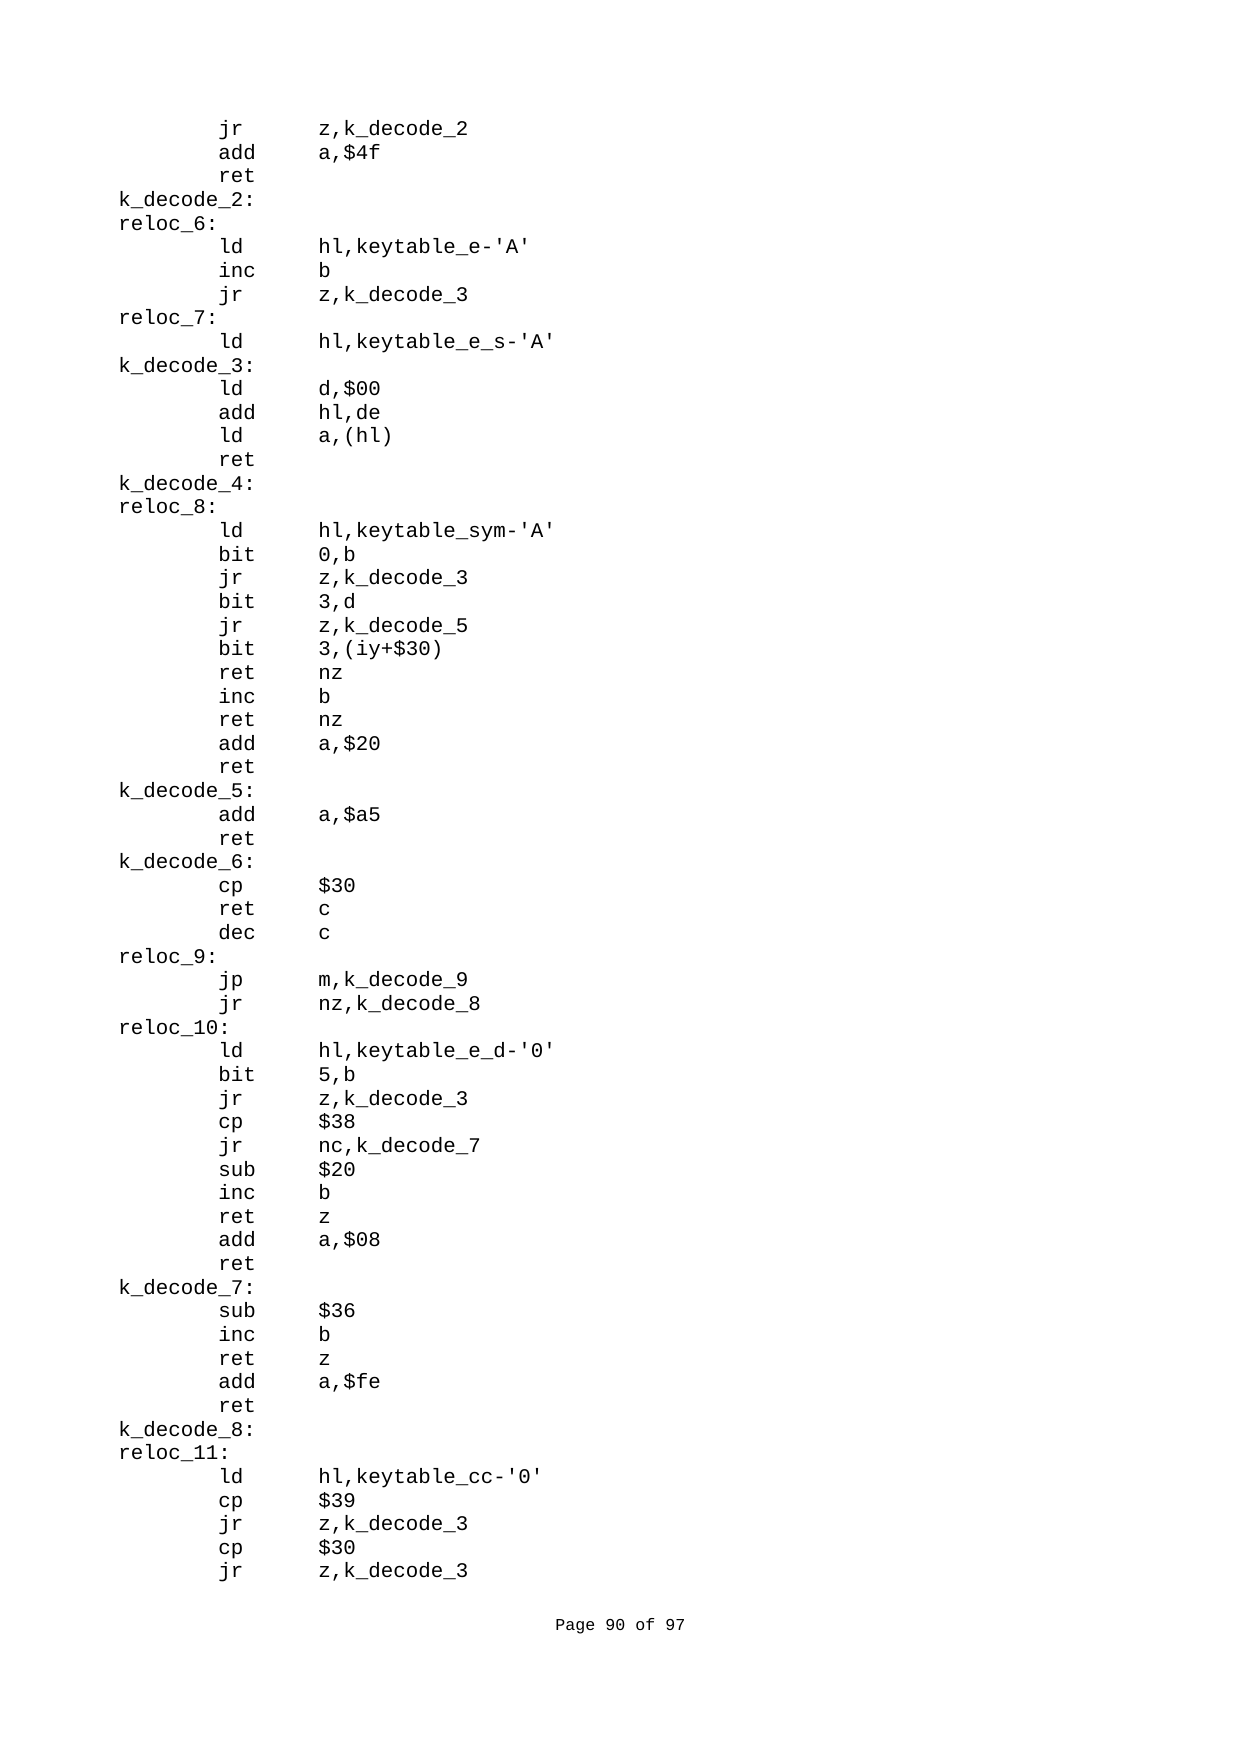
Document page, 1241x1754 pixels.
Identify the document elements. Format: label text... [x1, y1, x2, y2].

text cp $30 [118, 875, 1122, 898]
text inc b [118, 1182, 1122, 1206]
text sub $36 [118, 1300, 1122, 1324]
text sub $20 [118, 1158, 1122, 1182]
text inc b [118, 686, 1122, 709]
text jr nc,k_decode_7 [118, 1135, 1122, 1158]
text reloc_11: [118, 1442, 1122, 1466]
text jr z,k_decode_3 [118, 1561, 1122, 1584]
text ret [118, 165, 1122, 189]
text cp $30 [118, 1537, 1122, 1561]
text dec c [118, 922, 1122, 946]
text bit 5,b [118, 1064, 1122, 1088]
text ret z [118, 1348, 1122, 1371]
text jr z,k_decode_3 [118, 1088, 1122, 1111]
text bit 3,d [118, 591, 1122, 615]
text ret [118, 757, 1122, 780]
text jp m,k_decode_9 [118, 969, 1122, 993]
text ret [118, 1395, 1122, 1419]
text k_decode_2: [118, 189, 1122, 213]
text ret [118, 1253, 1122, 1277]
text add a,$fe [118, 1371, 1122, 1395]
text add a,$a5 [118, 804, 1122, 827]
text cp $38 [118, 1111, 1122, 1135]
text jr z,k_decode_5 [118, 615, 1122, 638]
text bit 3,(iy+$30) [118, 638, 1122, 662]
text ret nz [118, 709, 1122, 733]
text bit 0,b [118, 544, 1122, 567]
text reloc_10: [118, 1017, 1122, 1040]
text reloc_9: [118, 946, 1122, 969]
text jr z,k_decode_3 [118, 284, 1122, 307]
text add a,$4f [118, 142, 1122, 165]
text reloc_6: [118, 213, 1122, 236]
text add a,$20 [118, 733, 1122, 757]
text add hl,de [118, 402, 1122, 426]
text inc b [118, 260, 1122, 284]
text ld hl,keytable_e_d-'0' [118, 1040, 1122, 1064]
text ret [118, 449, 1122, 473]
text jr z,k_decode_3 [118, 567, 1122, 591]
text ld d,$00 [118, 378, 1122, 402]
text ret z [118, 1206, 1122, 1229]
text k_decode_8: [118, 1419, 1122, 1442]
text add a,$08 [118, 1229, 1122, 1253]
text k_decode_7: [118, 1277, 1122, 1300]
text jr nz,k_decode_8 [118, 993, 1122, 1017]
text inc b [118, 1324, 1122, 1348]
text ret [118, 827, 1122, 851]
text ret nz [118, 662, 1122, 686]
text k_decode_6: [118, 851, 1122, 875]
text k_decode_4: [118, 473, 1122, 496]
text k_decode_3: [118, 354, 1122, 378]
text cp $39 [118, 1489, 1122, 1513]
text reloc_7: [118, 307, 1122, 331]
text jr z,k_decode_3 [118, 1513, 1122, 1537]
text jr z,k_decode_2 [118, 118, 1122, 142]
text ld hl,keytable_e_s-'A' [118, 331, 1122, 354]
text k_decode_5: [118, 780, 1122, 804]
text ld hl,keytable_e-'A' [118, 236, 1122, 260]
text ld hl,keytable_cc-'0' [118, 1466, 1122, 1489]
text ret c [118, 898, 1122, 922]
text ld a,(hl) [118, 426, 1122, 449]
text reloc_8: [118, 496, 1122, 520]
text ld hl,keytable_sym-'A' [118, 520, 1122, 544]
